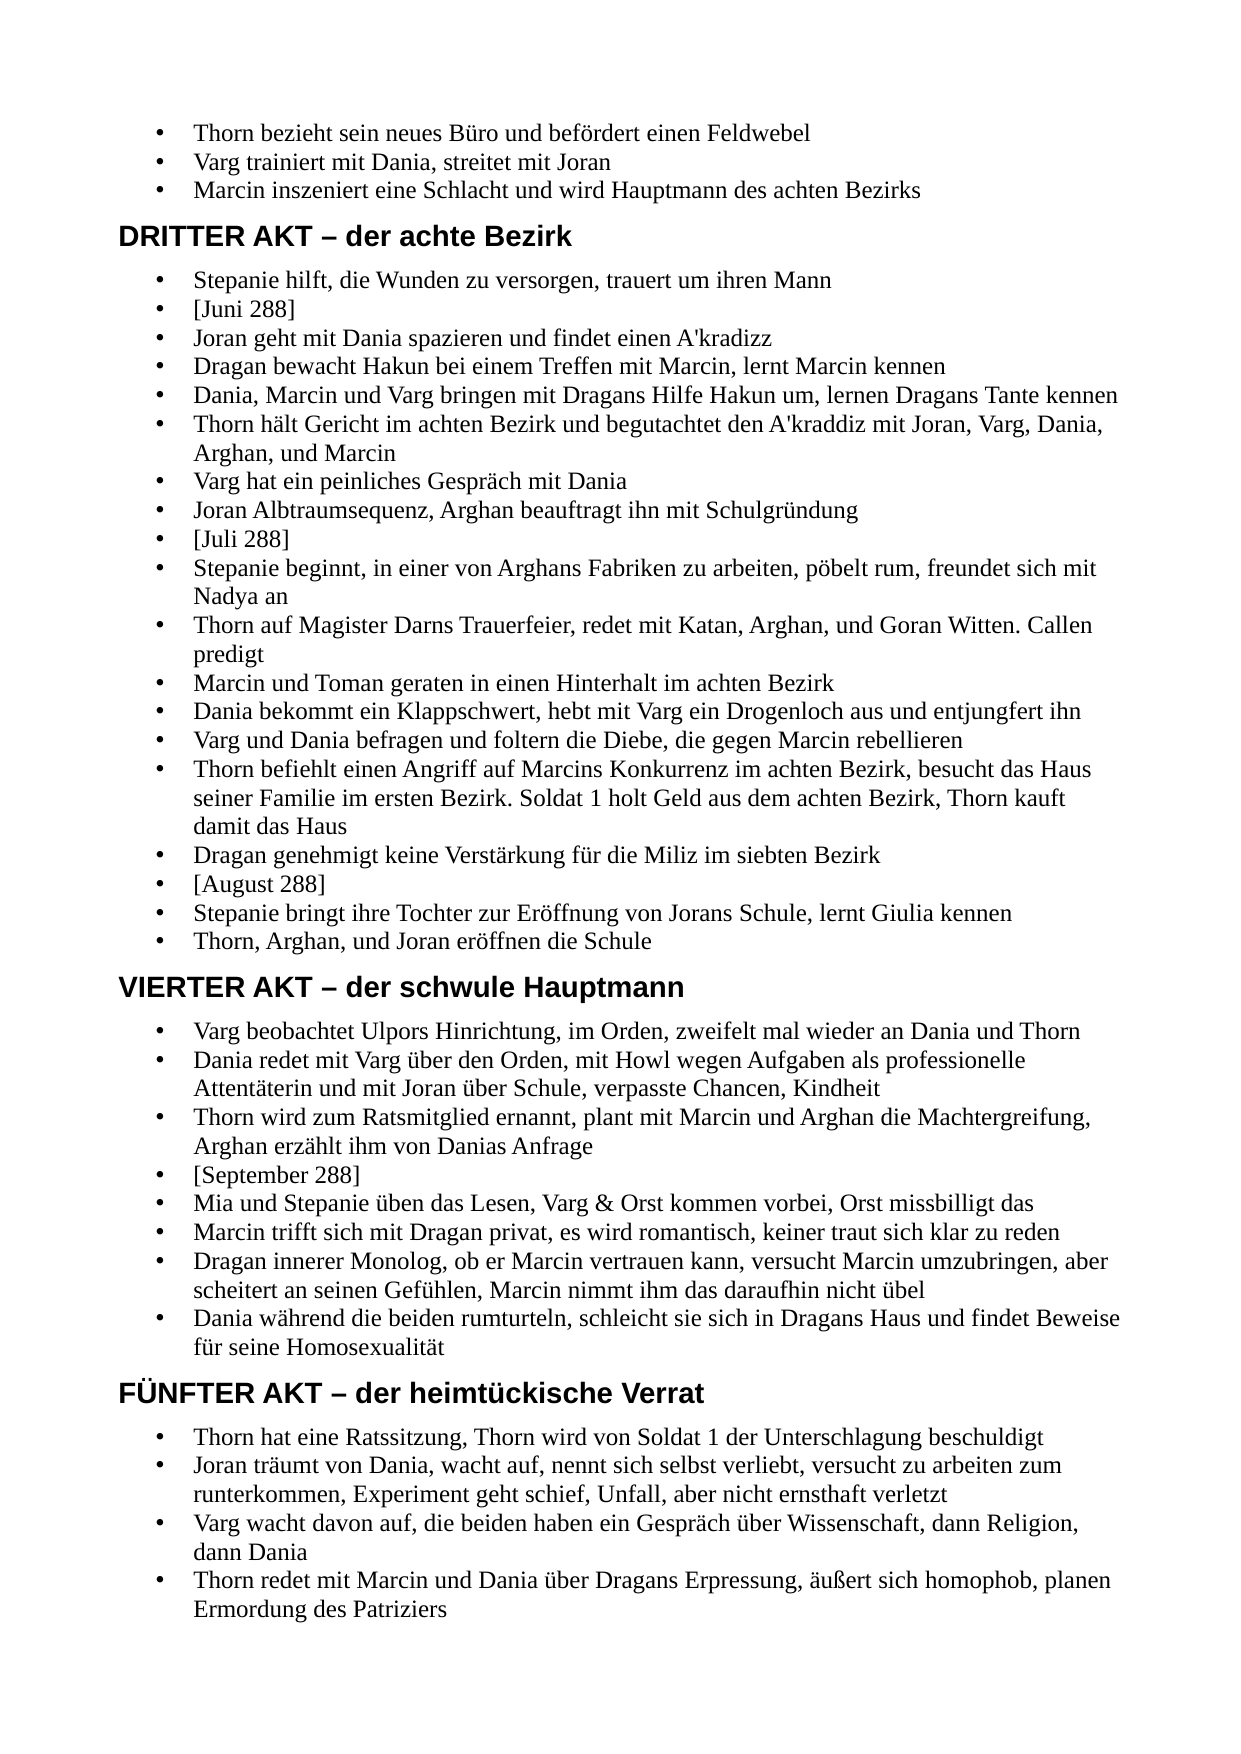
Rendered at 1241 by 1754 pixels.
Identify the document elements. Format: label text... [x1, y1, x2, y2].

list Dania, Marcin und Varg bringen mit Dragans Hilfe Hakun um, lernen Dragans Tante kennen [156, 380, 1122, 409]
list Thorn hat eine Ratssitzung, Thorn wird von Soldat 1 der Unterschlagung beschuldigt [156, 1422, 1122, 1451]
list Thorn befiehlt einen Angriff auf Marcins Konkurrenz im achten Bezirk, besucht das Haus seiner Familie im ersten Bezirk. Soldat 1 holt Geld aus dem achten Bezirk, Thorn kauft damit das Haus [156, 754, 1122, 840]
list Mia und Stepanie üben das Lesen, Varg & Orst kommen vorbei, Orst missbilligt das [156, 1188, 1122, 1217]
list Varg wacht davon auf, die beiden haben ein Gespräch über Wissenschaft, dann Religion, dann Dania [156, 1508, 1122, 1566]
subtitle VIERTER AKT – der schwule Hauptmann [118, 970, 1122, 1003]
list Stepanie beginnt, in einer von Arghans Fabriken zu arbeiten, pöbelt rum, freundet sich mit Nadya an [156, 553, 1122, 610]
list Stepanie bringt ihre Tochter zur Eröffnung von Jorans Schule, lernt Giulia kennen [156, 898, 1122, 926]
list Marcin trifft sich mit Dragan privat, es wird romantisch, keiner traut sich klar zu reden [156, 1217, 1122, 1246]
subtitle FÜNFTER AKT – der heimtückische Verrat [118, 1376, 1122, 1409]
list Thorn hält Gericht im achten Bezirk und begutachtet den A'kraddiz mit Joran, Varg, Dania, Arghan, und Marcin [156, 409, 1122, 466]
list Thorn bezieht sein neues Büro und befördert einen Feldwebel [156, 118, 1122, 147]
list Dragan bewacht Hakun bei einem Treffen mit Marcin, lernt Marcin kennen [156, 351, 1122, 380]
list Marcin inszeniert eine Schlacht und wird Hauptmann des achten Bezirks [156, 176, 1122, 204]
list [August 288] [156, 869, 1122, 898]
list Stepanie hilft, die Wunden zu versorgen, trauert um ihren Mann [156, 265, 1122, 294]
list Dania bekommt ein Klappschwert, hebt mit Varg ein Drogenloch aus und entjungfert ihn [156, 696, 1122, 725]
list Joran träumt von Dania, wacht auf, nennt sich selbst verliebt, versucht zu arbeiten zum runterkommen, Experiment geht schief, Unfall, aber nicht ernsthaft verletzt [156, 1451, 1122, 1508]
list [Juni 288] [156, 294, 1122, 323]
list Dania redet mit Varg über den Orden, mit Howl wegen Aufgaben als professionelle Attentäterin und mit Joran über Schule, verpasste Chancen, Kindheit [156, 1045, 1122, 1102]
subtitle DRITTER AKT – der achte Bezirk [118, 219, 1122, 253]
list Dragan innerer Monolog, ob er Marcin vertrauen kann, versucht Marcin umzubringen, aber scheitert an seinen Gefühlen, Marcin nimmt ihm das daraufhin nicht übel [156, 1246, 1122, 1303]
list Thorn auf Magister Darns Trauerfeier, redet mit Katan, Arghan, und Goran Witten. Callen predigt [156, 610, 1122, 668]
list Marcin und Toman geraten in einen Hinterhalt im achten Bezirk [156, 668, 1122, 696]
list Varg beobachtet Ulpors Hinrichtung, im Orden, zweifelt mal wieder an Dania und Thorn [156, 1016, 1122, 1045]
list Dragan genehmigt keine Verstärkung für die Miliz im siebten Bezirk [156, 840, 1122, 869]
list Thorn redet mit Marcin und Dania über Dragans Erpressung, äußert sich homophob, planen Ermordung des Patriziers [156, 1566, 1122, 1623]
list Thorn wird zum Ratsmitglied ernannt, plant mit Marcin und Arghan die Machtergreifung, Arghan erzählt ihm von Danias Anfrage [156, 1102, 1122, 1160]
list [Juli 288] [156, 524, 1122, 553]
list Varg trainiert mit Dania, streitet mit Joran [156, 147, 1122, 176]
list Joran Albtraumsequenz, Arghan beauftragt ihn mit Schulgründung [156, 495, 1122, 524]
list Varg hat ein peinliches Gespräch mit Dania [156, 466, 1122, 495]
list Thorn, Arghan, und Joran eröffnen die Schule [156, 926, 1122, 955]
list [September 288] [156, 1160, 1122, 1188]
list Varg und Dania befragen und foltern die Diebe, die gegen Marcin rebellieren [156, 725, 1122, 754]
list Joran geht mit Dania spazieren und findet einen A'kradizz [156, 323, 1122, 351]
list Dania während die beiden rumturteln, schleicht sie sich in Dragans Haus und findet Beweise für seine Homosexualität [156, 1303, 1122, 1361]
